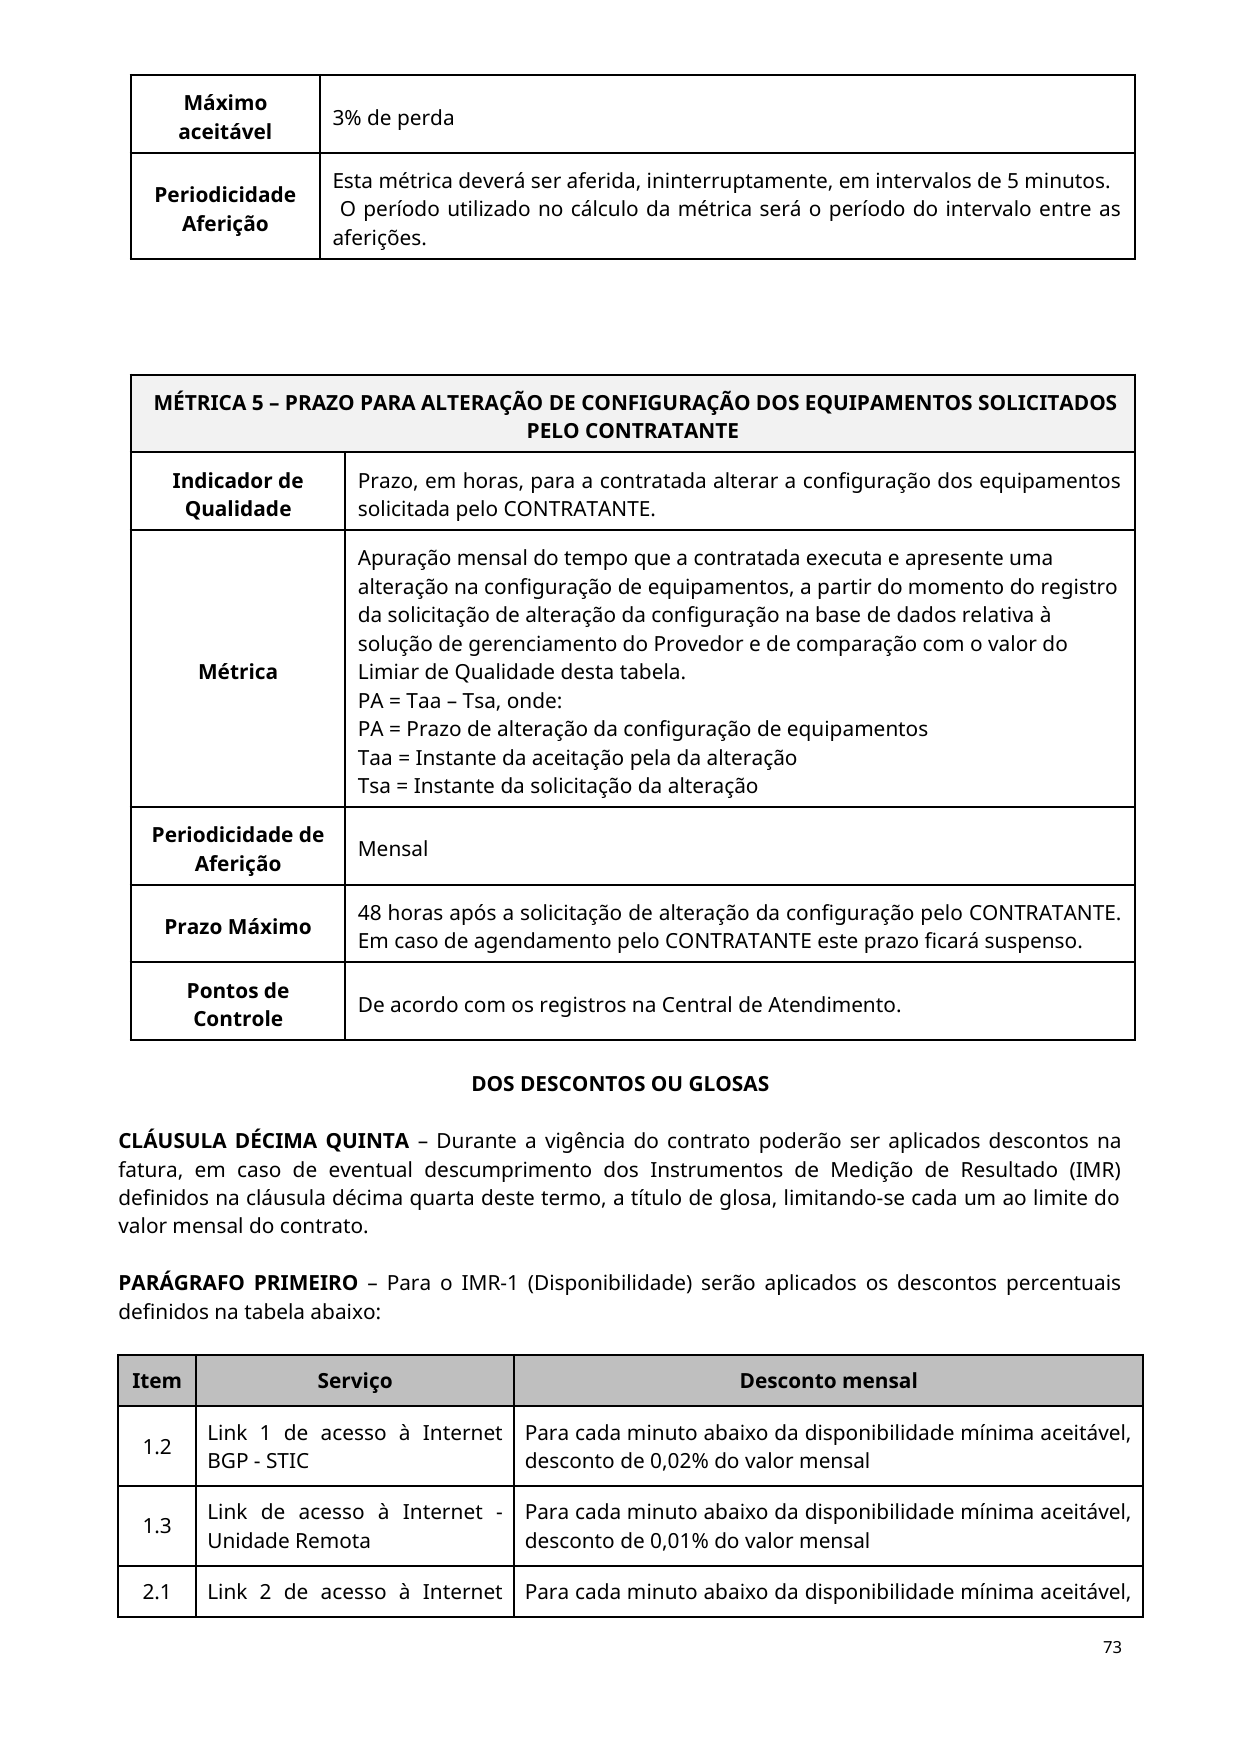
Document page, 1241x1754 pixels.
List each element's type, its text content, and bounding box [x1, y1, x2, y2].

table_cell Prazo, em horas, para a contratada alterar a configuração dos equipamentos solicitada pelo CONTRATANTE. [346, 453, 1134, 529]
table_cell Para cada minuto abaixo da disponibilidade mínima aceitável, desconto de 0,01% do valor mensal [515, 1487, 1142, 1565]
table_cell 1.3 [119, 1487, 195, 1565]
table_cell Esta métrica deverá ser aferida, ininterruptamente, em intervalos de 5 minutos. O período utilizado no cálculo da métrica será o período do intervalo entre as aferições. [321, 154, 1134, 258]
table_cell Apuração mensal do tempo que a contratada executa e apresente uma alteração na configuração de equipamentos, a partir do momento do registro da solicitação de alteração da configuração na base de dados relativa à solução de gerenciamento do Provedor e de comparação com o valor do Limiar de Qualidade desta tabela. PA = Taa – Tsa, onde: PA = Prazo de alteração da configuração de equipamentos Taa = Instante da aceitação pela da alteração Tsa = Instante da solicitação da alteração [346, 531, 1134, 806]
text DOS DESCONTOS OU GLOSAS [118, 1069, 1122, 1098]
table_cell Mensal [346, 808, 1134, 883]
table_cell De acordo com os registros na Central de Atendimento. [346, 963, 1134, 1039]
table_cell Link 1 de acesso à Internet BGP - STIC [197, 1407, 513, 1485]
table_cell Periodicidade Aferição [132, 154, 319, 258]
table_header MÉTRICA 5 – PRAZO PARA ALTERAÇÃO DE CONFIGURAÇÃO DOS EQUIPAMENTOS SOLICITADOS PELO CONTRATANTE [132, 376, 1134, 451]
table_cell Link de acesso à Internet - Unidade Remota [197, 1487, 513, 1565]
table_cell 1.2 [119, 1407, 195, 1485]
table_cell 2.1 [119, 1567, 195, 1616]
table_cell Periodicidade de Aferição [132, 808, 344, 883]
text PARÁGRAFO PRIMEIRO – Para o IMR-1 (Disponibilidade) serão aplicados os descontos percentuais definidos na tabela abaixo: [118, 1268, 1122, 1325]
table_cell Pontos de Controle [132, 963, 344, 1039]
table_cell Para cada minuto abaixo da disponibilidade mínima aceitável, [515, 1567, 1142, 1616]
table_cell Máximo aceitável [132, 76, 319, 152]
table_cell Prazo Máximo [132, 886, 344, 961]
table_header Item [119, 1356, 195, 1405]
table_cell Indicador de Qualidade [132, 453, 344, 529]
table_cell 3% de perda [321, 76, 1134, 152]
table_header Desconto mensal [515, 1356, 1142, 1405]
table_cell Métrica [132, 531, 344, 806]
text CLÁUSULA DÉCIMA QUINTA – Durante a vigência do contrato poderão ser aplicados descontos na fatura, em caso de eventual descumprimento dos Instrumentos de Medição de Resultado (IMR) definidos na cláusula décima quarta deste termo, a título de glosa, limitando-se cada um ao limite do valor mensal do contrato. [118, 1126, 1122, 1240]
table_cell 48 horas após a solicitação de alteração da configuração pelo CONTRATANTE. Em caso de agendamento pelo CONTRATANTE este prazo ficará suspenso. [346, 886, 1134, 961]
table_header Serviço [197, 1356, 513, 1405]
table_cell Link 2 de acesso à Internet [197, 1567, 513, 1616]
table_cell Para cada minuto abaixo da disponibilidade mínima aceitável, desconto de 0,02% do valor mensal [515, 1407, 1142, 1485]
